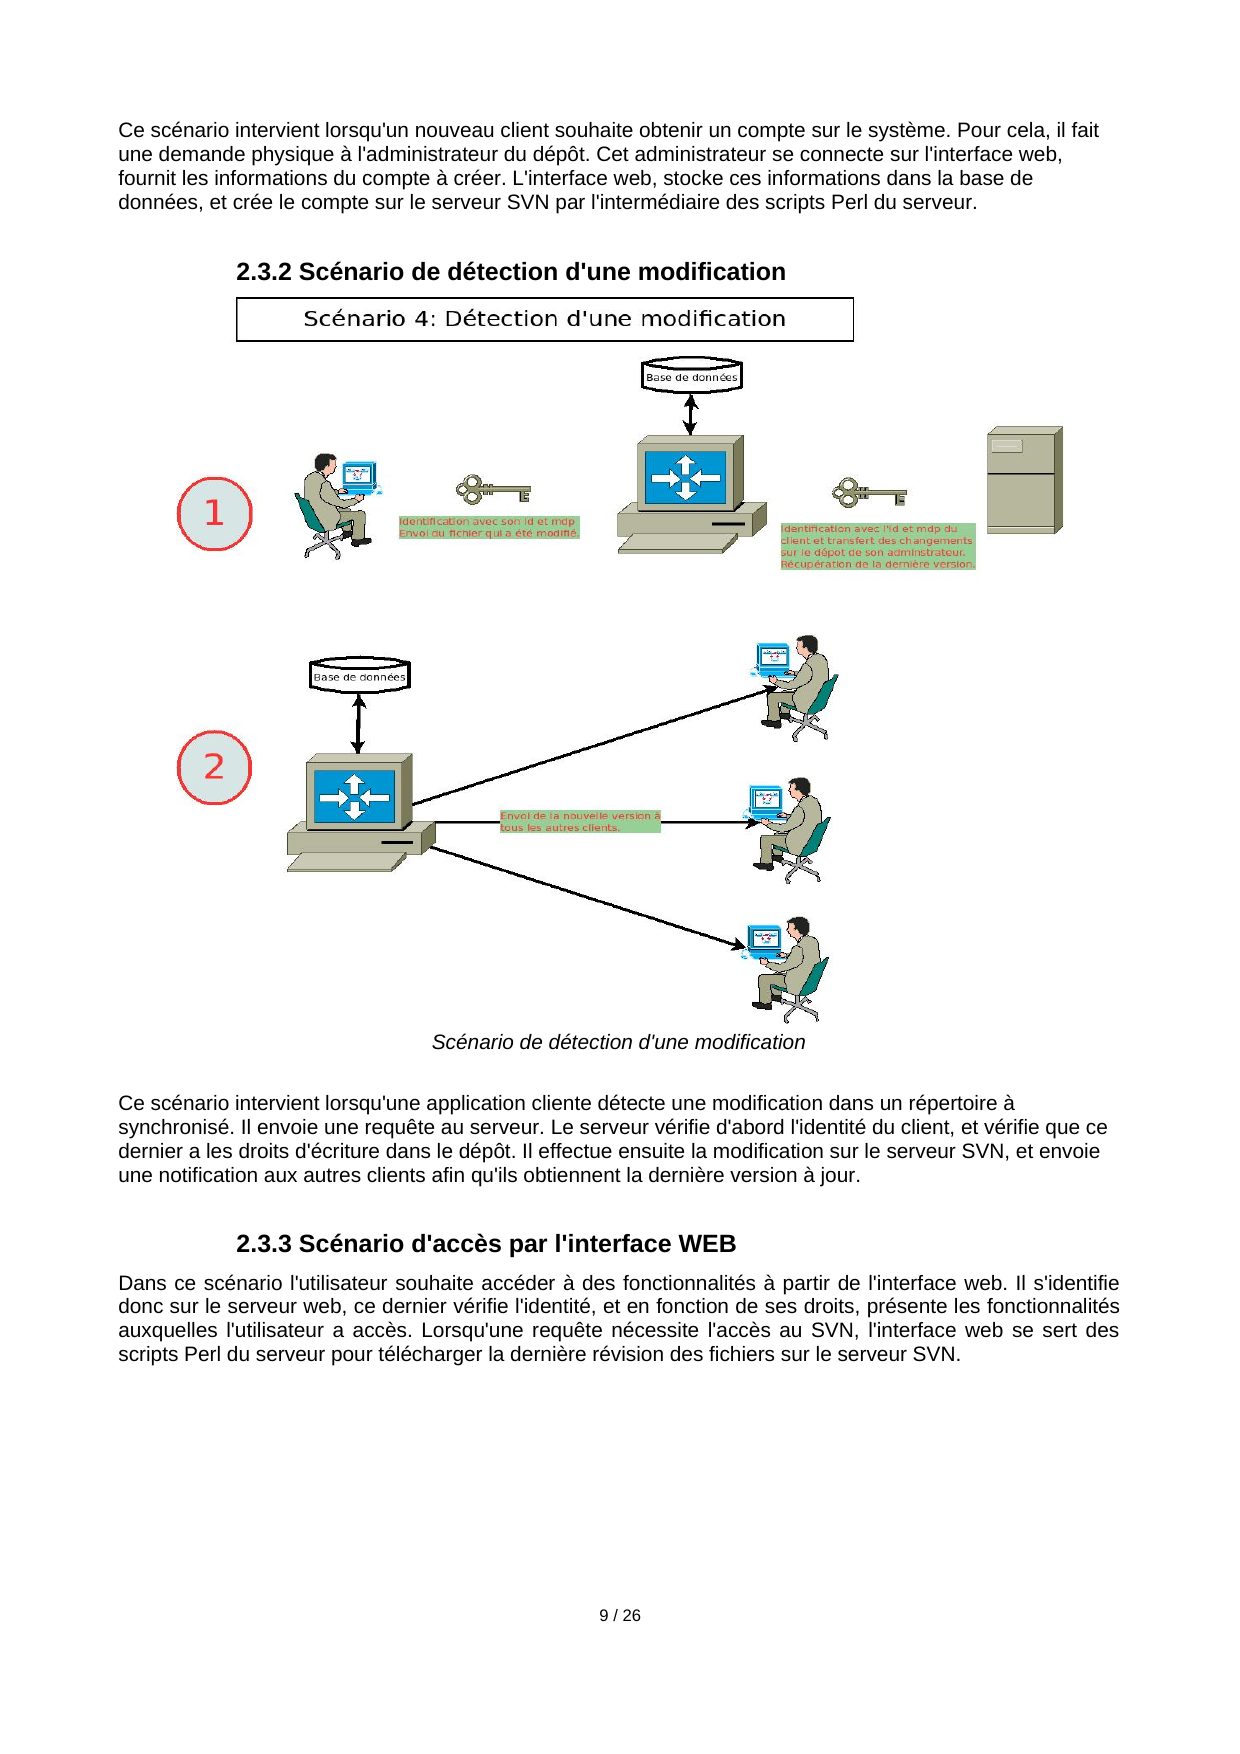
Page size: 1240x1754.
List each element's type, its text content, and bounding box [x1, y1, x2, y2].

text Dans ce scénario l'utilisateur souhaite accéder à des fonctionnalités à partir de l'interface web. Il s'identifie donc sur le serveur web, ce dernier vérifie l'identité, et en fonction de ses droits, présente les fonctionnalités auxquelles l'utilisateur a accès. Lorsqu'une requête nécessite l'accès au SVN, l'interface web se sert des scripts Perl du serveur pour télécharger la dernière révision des fichiers sur le serveur SVN. [118, 1270, 1121, 1366]
picture [176, 297, 1064, 1024]
text Ce scénario intervient lorsqu'une application cliente détecte une modification dans un répertoire à synchronisé. Il envoie une requête au serveur. Le serveur vérifie d'abord l'identité du client, et vérifie que ce dernier a les droits d'écriture dans le dépôt. Il effectue ensuite la modification sur le serveur SVN, et envoie une notification aux autres clients afin qu'ils obtiennent la dernière version à jour. [118, 1091, 1121, 1186]
subtitle Scénario de détection d'une modification [236, 257, 1121, 285]
text Ce scénario intervient lorsqu'un nouveau client souhaite obtenir un compte sur le système. Pour cela, il fait une demande physique à l'administrateur du dépôt. Cet administrateur se connecte sur l'interface web, fournit les informations du compte à créer. L'interface web, stocke ces informations dans la base de données, et crée le compte sur le serveur SVN par l'intermédiaire des scripts Perl du serveur. [118, 118, 1121, 214]
text Scénario de détection d'une modification [118, 1030, 1121, 1054]
subtitle Scénario d'accès par l'interface WEB [236, 1229, 1121, 1258]
